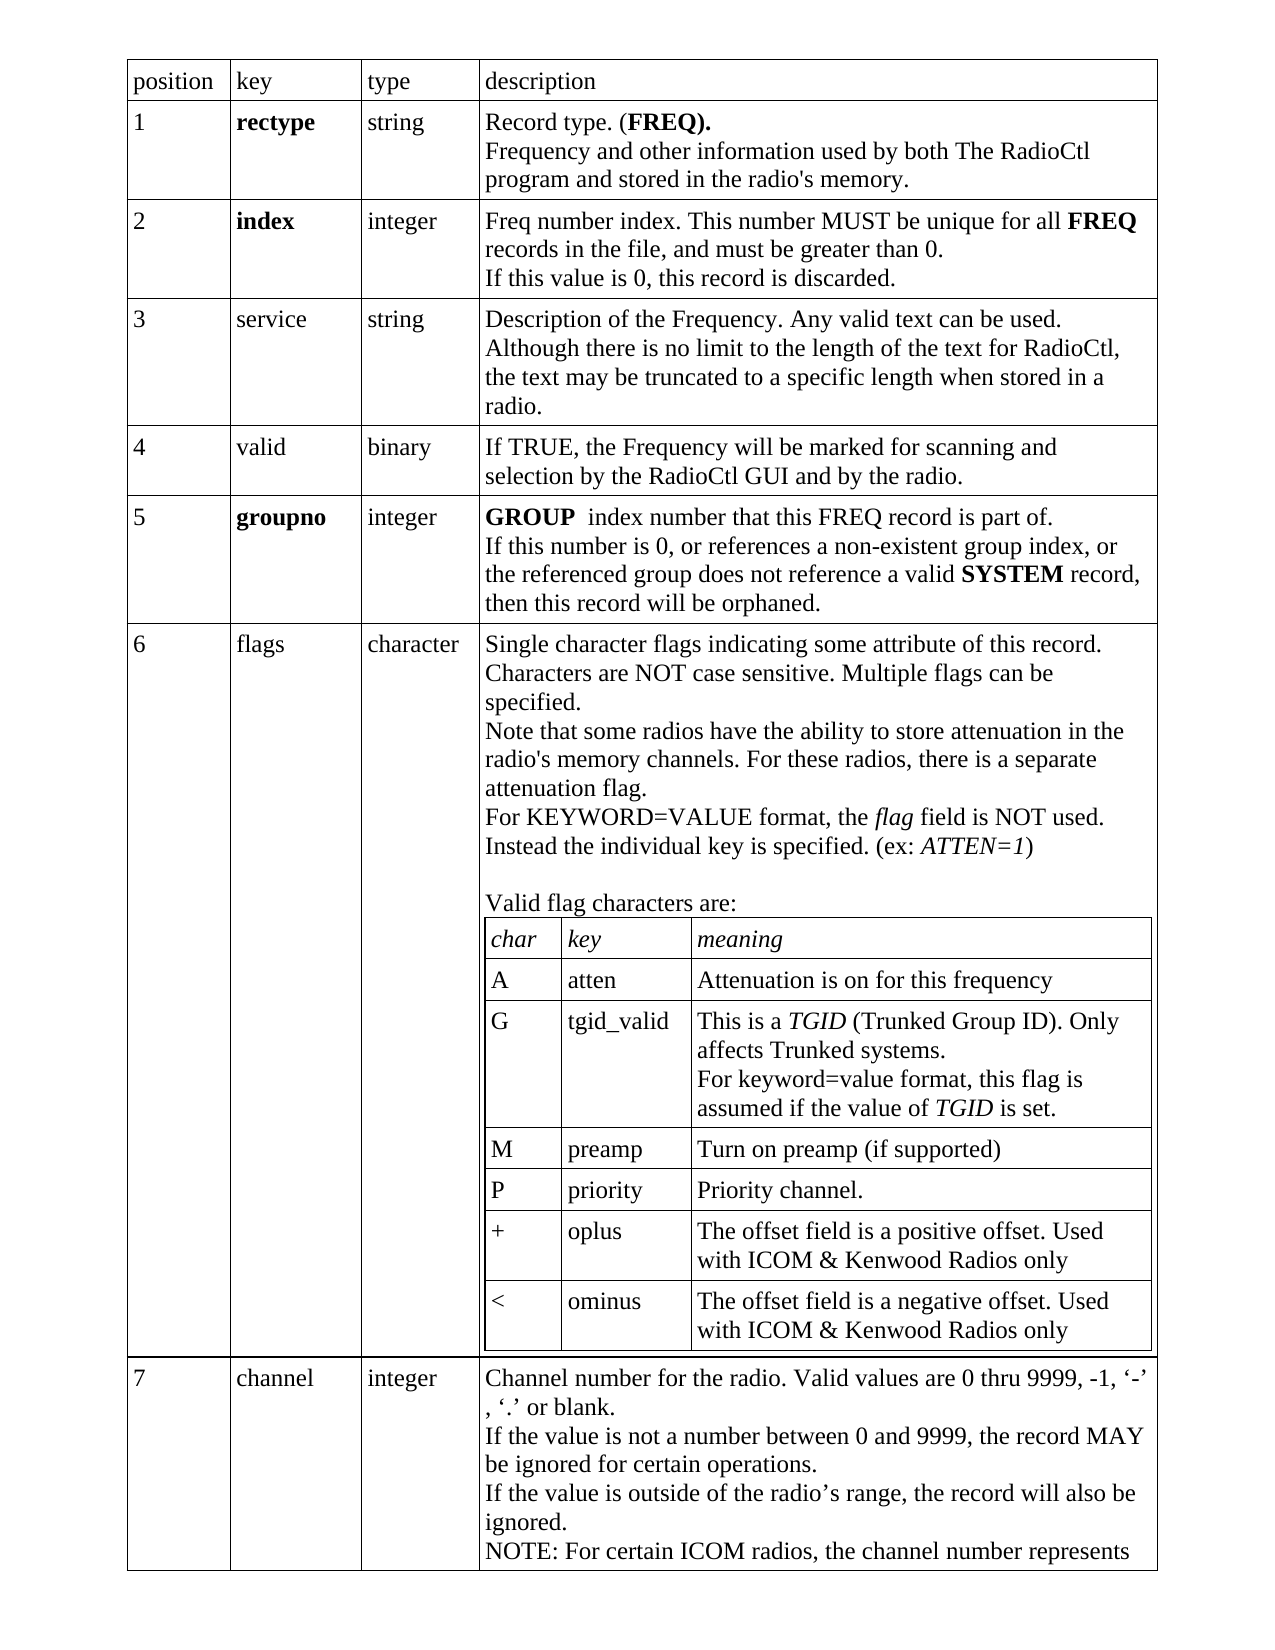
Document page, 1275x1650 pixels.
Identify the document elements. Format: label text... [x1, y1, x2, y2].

table_cell + [486, 1211, 561, 1279]
table_cell M [486, 1128, 561, 1168]
table_cell binary [362, 426, 479, 495]
table_cell < [486, 1281, 561, 1349]
table_cell service [231, 299, 361, 425]
table_header type [362, 60, 479, 100]
table_cell Freq number index. This number MUST be unique for all FREQ records in the file, and must be greater than 0. If this value is 0, this record is discarded. [480, 200, 1157, 298]
table_cell 5 [128, 496, 230, 623]
table_cell integer [362, 200, 479, 298]
table_header description [480, 60, 1157, 100]
table_cell This is a TGID (Trunked Group ID). Only affects Trunked systems. For keyword=value format, this flag is assumed if the value of TGID is set. [692, 1001, 1151, 1127]
table_cell preamp [562, 1128, 691, 1168]
table_cell 7 [128, 1358, 230, 1570]
table_cell tgid_valid [562, 1001, 691, 1127]
table_cell GROUP index number that this FREQ record is part of. If this number is 0, or references a non-existent group index, or the referenced group does not reference a valid SYSTEM record, then this record will be orphaned. [480, 496, 1157, 623]
table_cell 6 [128, 624, 230, 1356]
table_cell string [362, 299, 479, 425]
table_header key [231, 60, 361, 100]
table_cell 2 [128, 200, 230, 298]
table_cell Channel number for the radio. Valid values are 0 thru 9999, -1, ‘-’ , ‘.’ or blank. If the value is not a number between 0 and 9999, the record MAY be ignored for certain operations. If the value is outside of the radio’s range, the record will also be ignored. NOTE: For certain ICOM radios, the channel number represents [480, 1358, 1157, 1570]
table_cell ominus [562, 1281, 691, 1349]
table_cell 3 [128, 299, 230, 425]
table_cell index [231, 200, 361, 298]
table_cell Record type. (FREQ). Frequency and other information used by both The RadioCtl program and stored in the radio's memory. [480, 101, 1157, 199]
table_cell The offset field is a positive offset. Used with ICOM & Kenwood Radios only [692, 1211, 1151, 1279]
table_cell 4 [128, 426, 230, 495]
table_cell If TRUE, the Frequency will be marked for scanning and selection by the RadioCtl GUI and by the radio. [480, 426, 1157, 495]
table_cell The offset field is a negative offset. Used with ICOM & Kenwood Radios only [692, 1281, 1151, 1349]
table_cell channel [231, 1358, 361, 1570]
table_header key [562, 918, 691, 958]
table_cell A [486, 959, 561, 999]
table_header char [486, 918, 561, 958]
table_cell character [362, 624, 479, 1356]
table_cell Priority channel. [692, 1169, 1151, 1209]
table_cell Single character flags indicating some attribute of this record. Characters are NOT case sensitive. Multiple flags can be specified. Note that some radios have the ability to store attenuation in the radio's memory channels. For these radios, there is a separate attenuation flag. For KEYWORD=VALUE format, the flag field is NOT used. Instead the individual key is specified. (ex: ATTEN=1) Valid flag characters are: [480, 624, 1157, 1356]
table_cell Attenuation is on for this frequency [692, 959, 1151, 999]
table_cell priority [562, 1169, 691, 1209]
table_cell rectype [231, 101, 361, 199]
table_header meaning [692, 918, 1151, 958]
table_cell string [362, 101, 479, 199]
table_cell Description of the Frequency. Any valid text can be used. Although there is no limit to the length of the text for RadioCtl, the text may be truncated to a specific length when stored in a radio. [480, 299, 1157, 425]
table_header position [128, 60, 230, 100]
table_cell 1 [128, 101, 230, 199]
table_cell P [486, 1169, 561, 1209]
table_cell atten [562, 959, 691, 999]
table_cell groupno [231, 496, 361, 623]
table_cell integer [362, 1358, 479, 1570]
table_cell oplus [562, 1211, 691, 1279]
table_cell integer [362, 496, 479, 623]
table_cell valid [231, 426, 361, 495]
table_cell G [486, 1001, 561, 1127]
table_cell flags [231, 624, 361, 1356]
table_cell Turn on preamp (if supported) [692, 1128, 1151, 1168]
